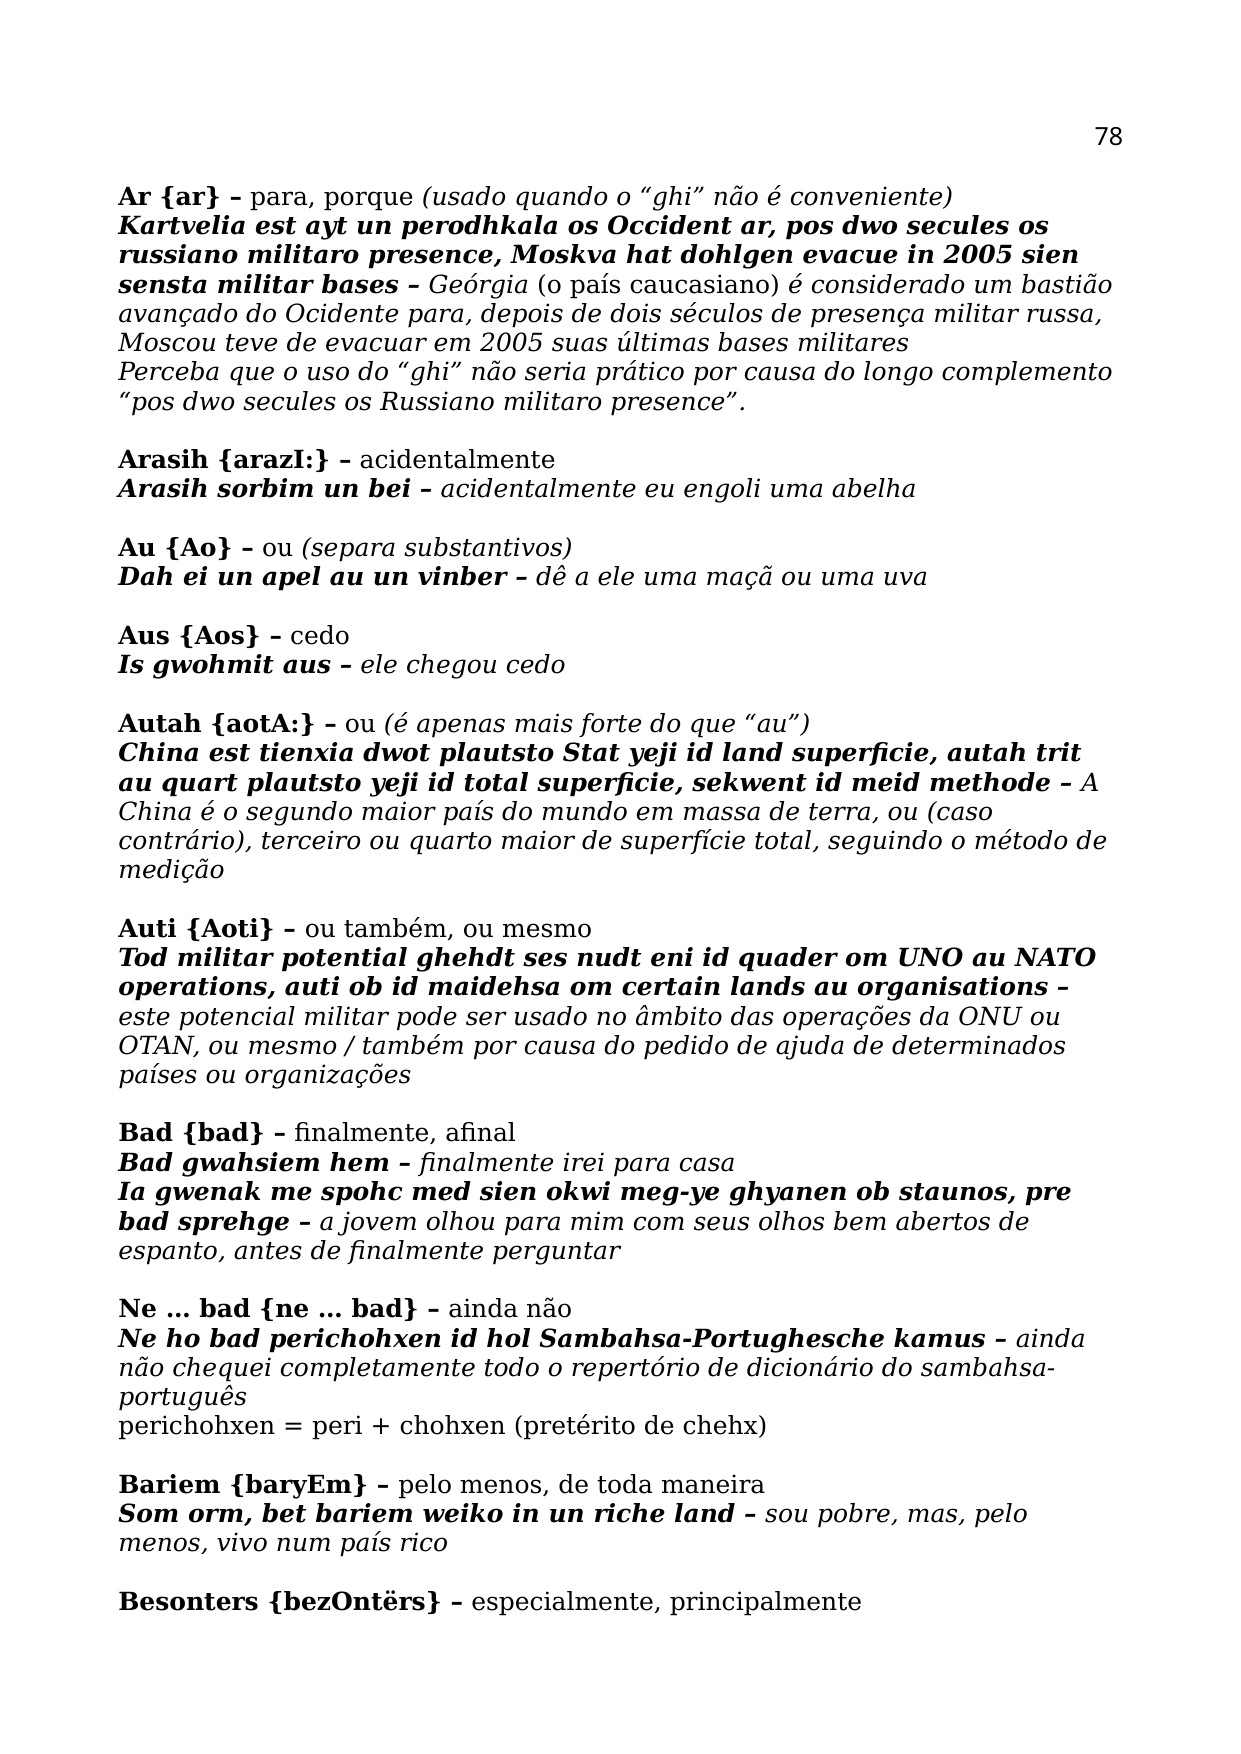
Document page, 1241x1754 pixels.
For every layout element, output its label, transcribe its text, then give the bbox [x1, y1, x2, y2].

text Ne ho bad perichohxen id hol Sambahsa-Portughesche kamus – ainda não chequei completamente todo o repertório de dicionário do sambahsa-português [118, 1323, 1123, 1411]
text Au {Ao} – ou (separa substantivos) [118, 533, 1123, 562]
text Ia gwenak me spohc med sien okwi meg-ye ghyanen ob staunos, pre bad sprehge – a jovem olhou para mim com seus olhos bem abertos de espanto, antes de finalmente perguntar [118, 1177, 1123, 1265]
text Som orm, bet bariem weiko in un riche land – sou pobre, mas, pelo menos, vivo num país rico [118, 1499, 1123, 1557]
text Ar {ar} – para, porque (usado quando o “ghi” não é conveniente) [118, 182, 1123, 211]
text Besonters {bezOntërs} – especialmente, principalmente [118, 1587, 1123, 1616]
text Ne … bad {ne … bad} – ainda não [118, 1294, 1123, 1323]
text Auti {Aoti} – ou também, ou mesmo [118, 913, 1123, 943]
text Aus {Aos} – cedo [118, 621, 1123, 650]
text Kartvelia est ayt un perodhkala os Occident ar, pos dwo secules os russiano militaro presence, Moskva hat dohlgen evacue in 2005 sien sensta militar bases – Geórgia (o país caucasiano) é considerado um bastião avançado do Ocidente para, depois de dois séculos de presença militar russa, Moscou teve de evacuar em 2005 suas últimas bases militares [118, 211, 1123, 357]
text perichohxen = peri + chohxen (pretérito de chehx) [118, 1411, 1123, 1440]
text Bad gwahsiem hem – finalmente irei para casa [118, 1148, 1123, 1177]
text Is gwohmit aus – ele chegou cedo [118, 650, 1123, 679]
text China est tienxia dwot plautsto Stat yeji id land superficie, autah trit au quart plautsto yeji id total superficie, sekwent id meid methode – A China é o segundo maior país do mundo em massa de terra, ou (caso contrário), terceiro ou quarto maior de superfície total, seguindo o método de medição [118, 738, 1123, 884]
text Autah {aotA:} – ou (é apenas mais forte do que “au”) [118, 709, 1123, 738]
text Tod militar potential ghehdt ses nudt eni id quader om UNO au NATO operations, auti ob id maidehsa om certain lands au organisations – este potencial militar pode ser usado no âmbito das operações da ONU ou OTAN, ou mesmo / também por causa do pedido de ajuda de determinados países ou organizações [118, 943, 1123, 1089]
text Bad {bad} – finalmente, afinal [118, 1118, 1123, 1148]
text Dah ei un apel au un vinber – dê a ele uma maçã ou uma uva [118, 562, 1123, 592]
text Perceba que o uso do “ghi” não seria prático por causa do longo complemento “pos dwo secules os Russiano militaro presence”. [118, 357, 1123, 416]
text Arasih {arazI:} – acidentalmente [118, 445, 1123, 474]
text Bariem {baryEm} – pelo menos, de toda maneira [118, 1469, 1123, 1499]
text Arasih sorbim un bei – acidentalmente eu engoli uma abelha [118, 474, 1123, 504]
